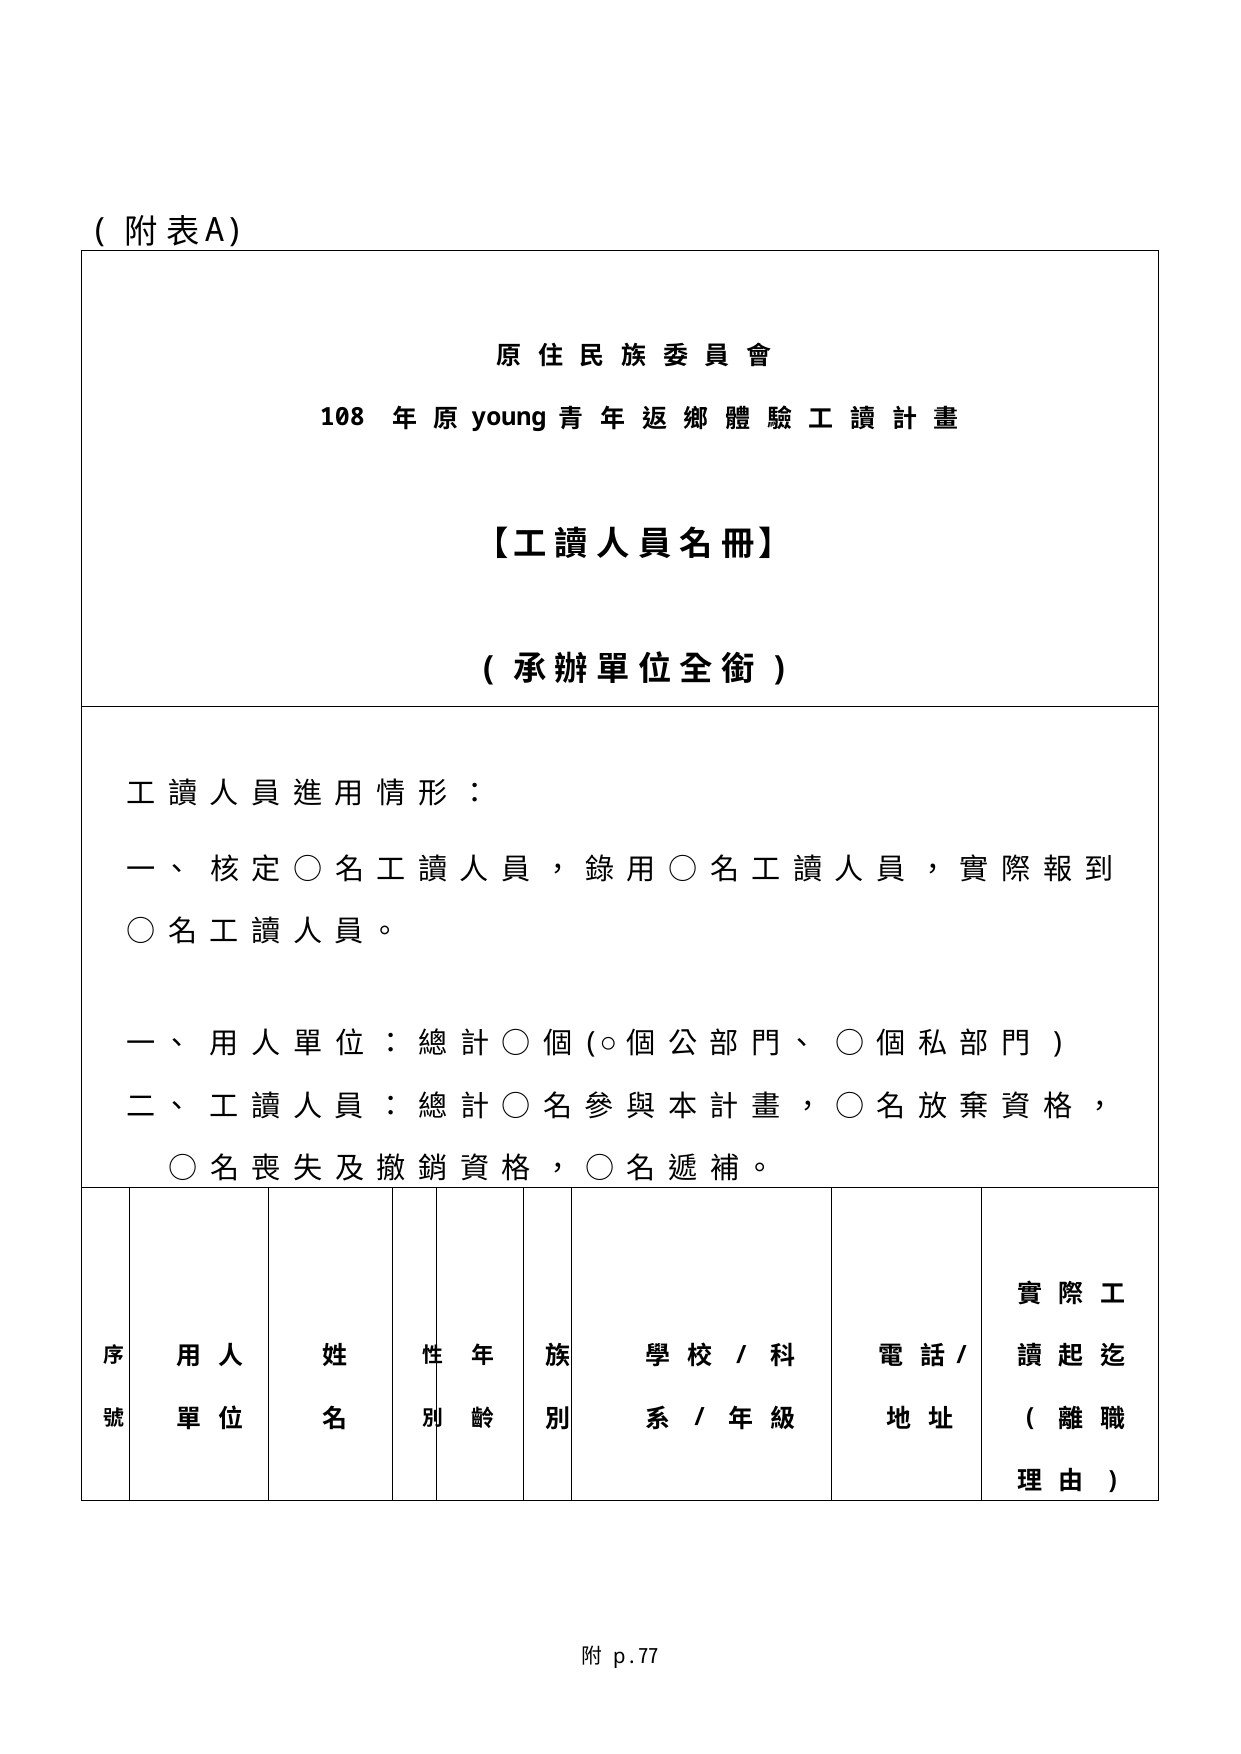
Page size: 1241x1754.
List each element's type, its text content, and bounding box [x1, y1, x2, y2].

table_cell 電話/地址 [832, 1188, 981, 1499]
table_cell 學校/科系/年級 [572, 1188, 831, 1499]
table_cell 族別 [524, 1188, 571, 1499]
table_cell 工讀人員進用情形： 一、核定○名工讀人員，錄用○名工讀人員，實際報到○名工讀人員。 一、用人單位：總計○個(○個公部門、○個私部門) 二、工讀人員：總計○名參與本計畫，○名放棄資格，○名喪失及撤銷資格，○名遞補。 [82, 707, 1158, 1187]
table_cell 序號 [82, 1188, 129, 1499]
table_cell 性別 [393, 1188, 436, 1499]
table_cell 實際工讀起迄 (離職理由) [982, 1188, 1158, 1499]
table_cell 用人單位 [130, 1188, 268, 1499]
table_cell 年齡 [437, 1188, 523, 1499]
text (附表A) [64, 187, 1162, 249]
table_cell 姓 名 [269, 1188, 392, 1499]
table_header 原住民族委員會 108年原young青年返鄉體驗工讀計畫 【工讀人員名冊】 (承辦單位全銜) [82, 251, 1158, 706]
